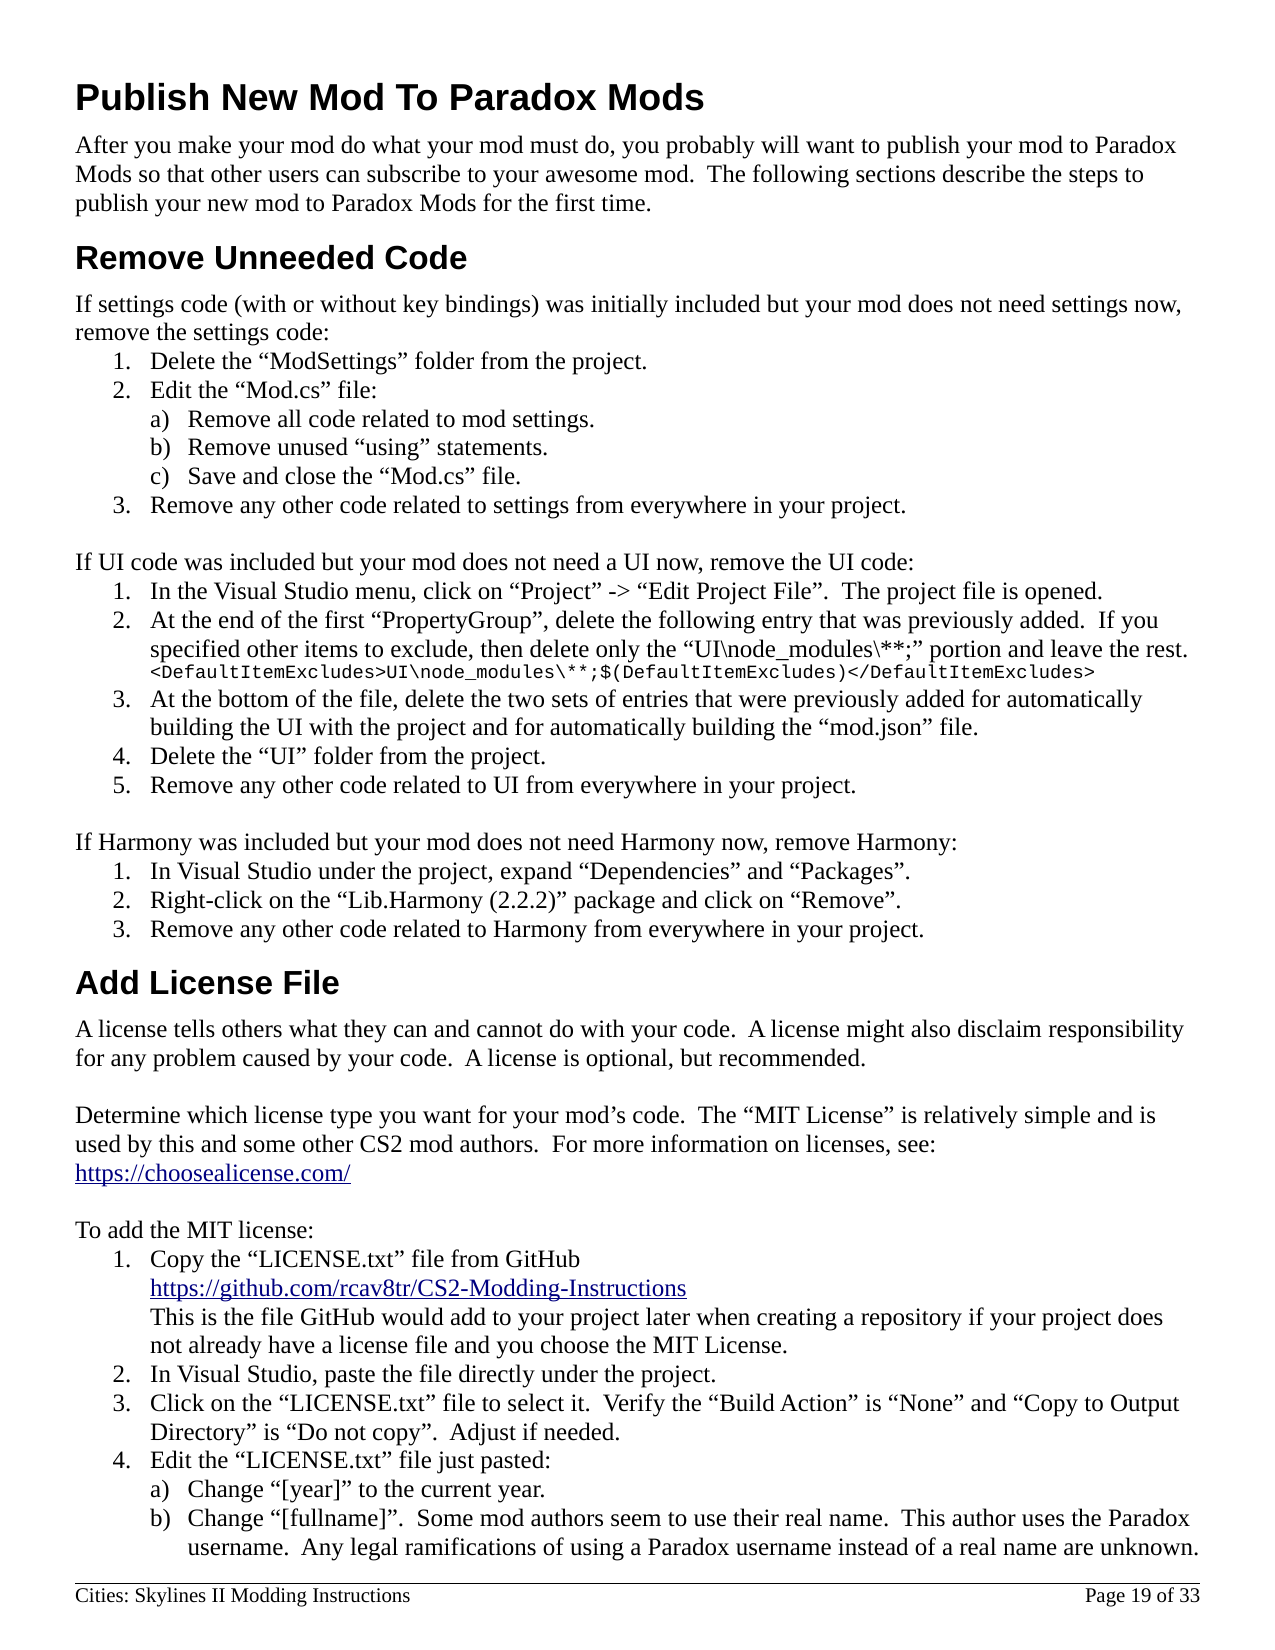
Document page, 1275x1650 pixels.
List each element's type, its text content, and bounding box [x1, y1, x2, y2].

text To add the MIT license: [75, 1215, 1200, 1244]
list In the Visual Studio menu, click on “Project” -> “Edit Project File”. The project file is opened. [112, 576, 1200, 605]
text A license tells others what they can and cannot do with your code. A license might also disclaim responsibility for any problem caused by your code. A license is optional, but recommended. [75, 1014, 1200, 1072]
list At the bottom of the file, delete the two sets of entries that were previously added for automatically building the UI with the project and for automatically building the “mod.json” file. [112, 684, 1200, 741]
list Change “[year]” to the current year. [150, 1474, 1200, 1503]
subtitle Remove Unneeded Code [75, 238, 1200, 276]
text If UI code was included but your mod does not need a UI now, remove the UI code: [75, 547, 1200, 576]
list In Visual Studio, paste the file directly under the project. [112, 1359, 1200, 1388]
list Delete the “ModSettings” folder from the project. [112, 346, 1200, 375]
list Remove any other code related to UI from everywhere in your project. [112, 770, 1200, 799]
text Determine which license type you want for your mod’s code. The “MIT License” is relatively simple and is used by this and some other CS2 mod authors. For more information on licenses, see: https://choosealicense.com/ [75, 1100, 1200, 1187]
subtitle Add License File [75, 963, 1200, 1002]
text If Harmony was included but your mod does not need Harmony now, remove Harmony: [75, 827, 1200, 856]
list Copy the “LICENSE.txt” file from GitHub https://github.com/rcav8tr/CS2-Modding-Instructions This is the file GitHub would add to your project later when creating a repository if your project does not already have a license file and you choose the MIT License. [112, 1244, 1200, 1359]
list Edit the “Mod.cs” file: [112, 375, 1200, 404]
list Remove all code related to mod settings. [150, 404, 1200, 432]
list Remove unused “using” statements. [150, 432, 1200, 461]
list Click on the “LICENSE.txt” file to select it. Verify the “Build Action” is “None” and “Copy to Output Directory” is “Do not copy”. Adjust if needed. [112, 1388, 1200, 1445]
list Edit the “LICENSE.txt” file just pasted: [112, 1445, 1200, 1474]
list Remove any other code related to settings from everywhere in your project. [112, 490, 1200, 519]
list In Visual Studio under the project, expand “Dependencies” and “Packages”. [112, 856, 1200, 885]
subtitle Publish New Mod To Paradox Mods [75, 75, 1200, 118]
list Delete the “UI” folder from the project. [112, 741, 1200, 770]
list Remove any other code related to Harmony from everywhere in your project. [112, 914, 1200, 942]
list Right-click on the “Lib.Harmony (2.2.2)” package and click on “Remove”. [112, 885, 1200, 914]
list Save and close the “Mod.cs” file. [150, 461, 1200, 490]
text After you make your mod do what your mod must do, you probably will want to publish your mod to Paradox Mods so that other users can subscribe to your awesome mod. The following sections describe the steps to publish your new mod to Paradox Mods for the first time. [75, 131, 1200, 217]
list At the end of the first “PropertyGroup”, delete the following entry that was previously added. If you specified other items to exclude, then delete only the “UI\node_modules\**;” portion and leave the rest. <DefaultItemExcludes>UI\node_modules\**;$(DefaultItemExcludes)</DefaultItemExcludes> [112, 605, 1200, 684]
text If settings code (with or without key bindings) was initially included but your mod does not need settings now, remove the settings code: [75, 289, 1200, 346]
list Change “[fullname]”. Some mod authors seem to use their real name. This author uses the Paradox username. Any legal ramifications of using a Paradox username instead of a real name are unknown. [150, 1503, 1200, 1560]
